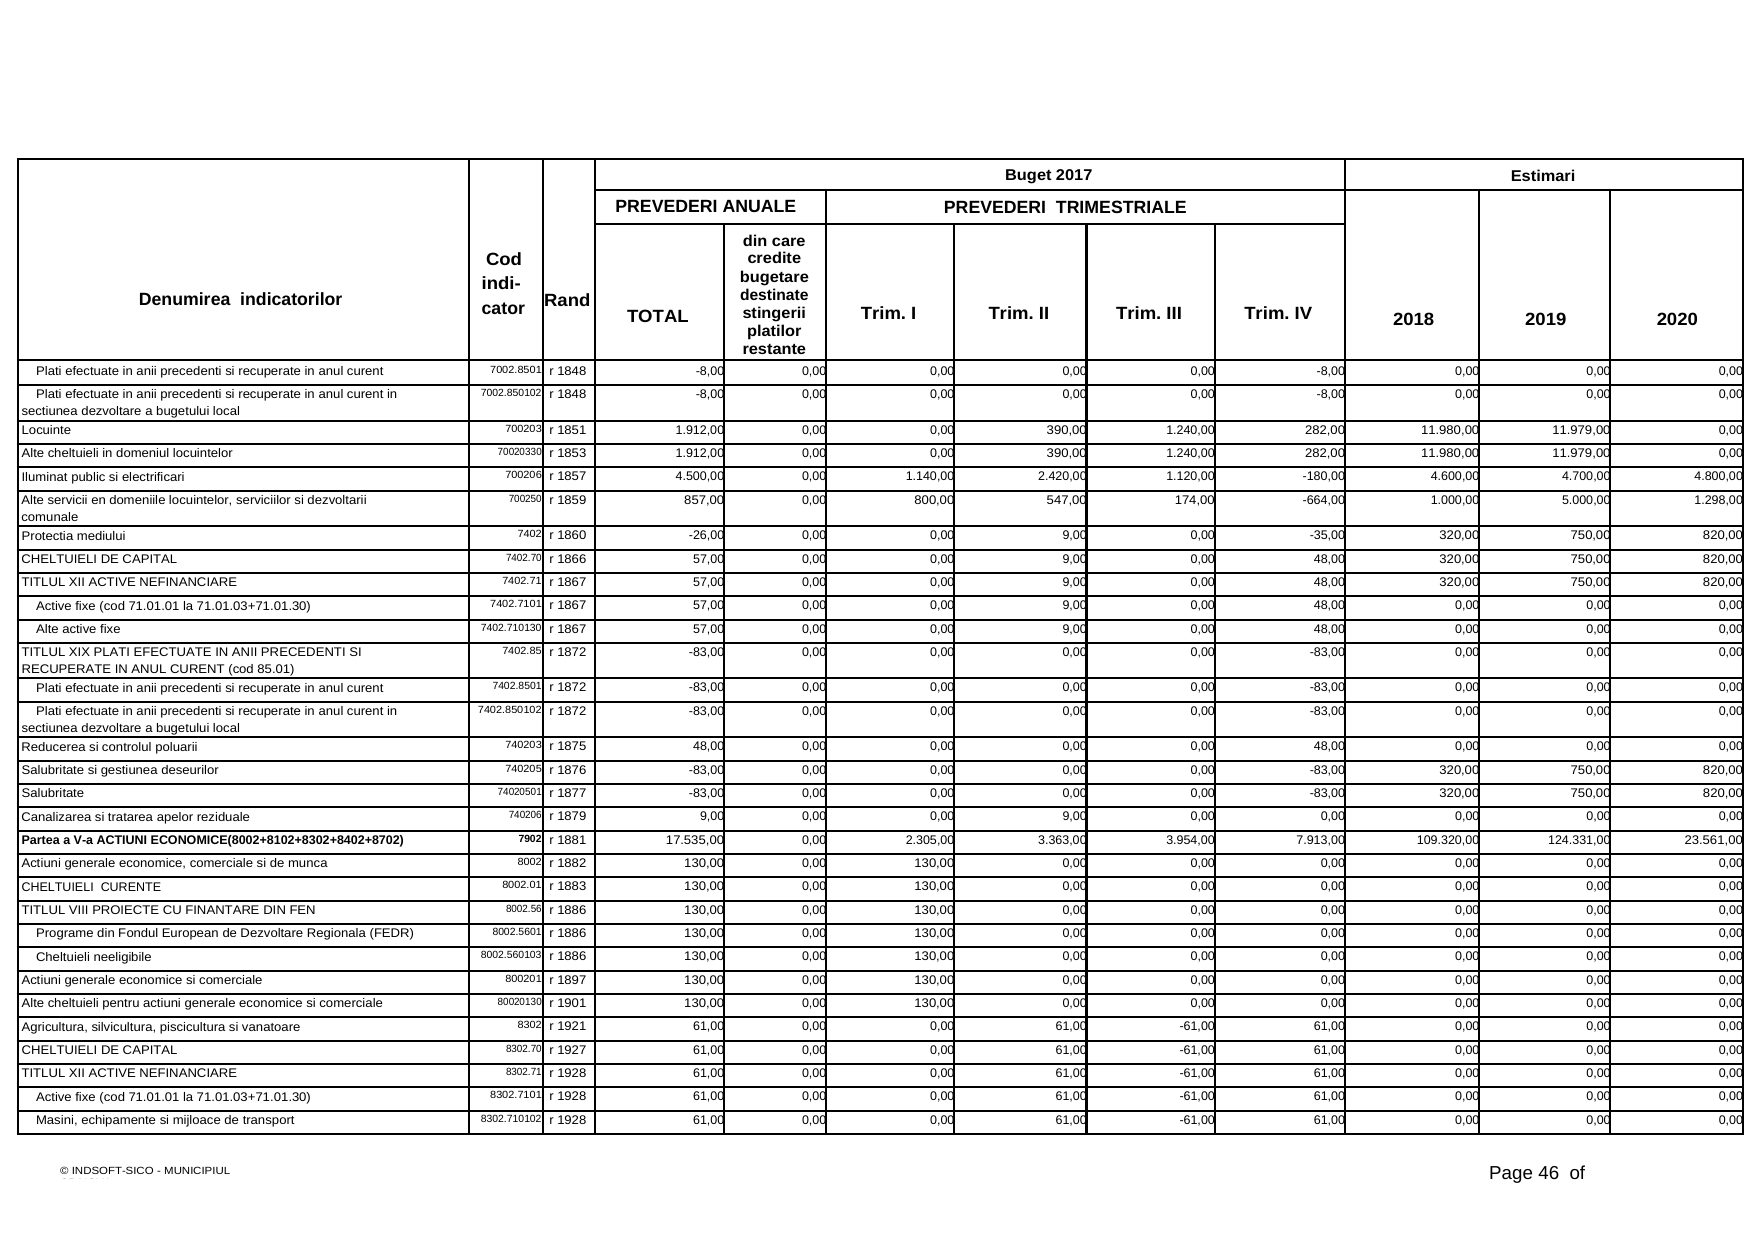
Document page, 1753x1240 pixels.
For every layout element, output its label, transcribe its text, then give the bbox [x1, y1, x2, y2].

table_cell 820,00 [1611, 785, 1742, 806]
table_cell -83,00 [1216, 762, 1344, 783]
table_cell 8002.560103 [470, 948, 542, 969]
table_cell 0,00 [955, 948, 1085, 969]
table_cell 61,00 [955, 1042, 1085, 1063]
table_cell 0,00 [725, 574, 825, 595]
table_cell 61,00 [955, 1065, 1085, 1086]
table_cell 0,00 [827, 738, 953, 759]
table_cell Cheltuieli neeligibile [19, 948, 468, 969]
table_cell 0,00 [725, 468, 825, 489]
table_cell 0,00 [827, 527, 953, 548]
table_cell 0,00 [1346, 679, 1478, 701]
table_cell 0,00 [1346, 995, 1478, 1016]
table_cell 130,00 [596, 972, 723, 993]
table_cell 0,00 [1611, 972, 1742, 993]
table_cell 0,00 [955, 762, 1085, 783]
table_cell 0,00 [1088, 679, 1214, 701]
table_cell 282,00 [1216, 445, 1344, 466]
table_cell 1.120,00 [1088, 468, 1214, 489]
table_cell r 1875 [544, 738, 594, 759]
table_cell 0,00 [1346, 703, 1478, 736]
table_cell 0,00 [955, 679, 1085, 701]
table_cell 61,00 [1216, 1042, 1344, 1063]
table_cell 0,00 [725, 361, 825, 384]
table_cell 0,00 [1088, 597, 1214, 618]
table_cell 0,00 [827, 386, 953, 419]
table_cell 820,00 [1611, 574, 1742, 595]
table_cell 8302.7101 [470, 1088, 542, 1109]
table_cell 61,00 [596, 1042, 723, 1063]
table_cell din care credite bugetare destinate stingerii platilor restante [725, 225, 825, 359]
table_cell 8002.5601 [470, 925, 542, 946]
table_cell -83,00 [1216, 703, 1344, 736]
table_cell 130,00 [596, 995, 723, 1016]
table_cell Actiuni generale economice si comerciale [19, 972, 468, 993]
table_cell -83,00 [1216, 785, 1344, 806]
table_cell 0,00 [725, 445, 825, 466]
table_cell r 1886 [544, 902, 594, 923]
table_cell 61,00 [955, 1088, 1085, 1109]
table_cell 7.913,00 [1216, 832, 1344, 853]
table_cell r 1867 [544, 597, 594, 618]
table_cell -8,00 [596, 386, 723, 419]
table_cell Trim. IV [1216, 225, 1344, 359]
table_cell 1.298,00 [1611, 492, 1742, 525]
table_cell 61,00 [955, 1112, 1085, 1133]
table_cell 0,00 [1216, 925, 1344, 946]
table_cell 130,00 [827, 948, 953, 969]
table_cell Actiuni generale economice, comerciale si de munca [19, 855, 468, 876]
table_cell 80020130 [470, 995, 542, 1016]
table_cell 320,00 [1346, 527, 1478, 548]
table_cell 0,00 [1611, 1088, 1742, 1109]
table_cell 61,00 [596, 1088, 723, 1109]
table_cell 0,00 [827, 808, 953, 829]
table_cell 2020 [1611, 191, 1742, 359]
table_cell 0,00 [725, 762, 825, 783]
table_cell TITLUL XIX PLATI EFECTUATE IN ANII PRECEDENTI SI RECUPERATE IN ANUL CURENT (cod 85.01) [19, 644, 468, 677]
table_cell 0,00 [1346, 1065, 1478, 1086]
table_cell 9,00 [955, 597, 1085, 618]
table_cell 0,00 [725, 422, 825, 443]
table_cell 4.600,00 [1346, 468, 1478, 489]
table_cell 0,00 [1611, 902, 1742, 923]
table_cell 130,00 [827, 972, 953, 993]
table_cell 0,00 [1480, 597, 1609, 618]
table_cell -61,00 [1088, 1042, 1214, 1063]
table_cell 0,00 [1480, 1088, 1609, 1109]
table_cell 48,00 [1216, 574, 1344, 595]
table_cell 0,00 [725, 902, 825, 923]
table_cell 750,00 [1480, 551, 1609, 572]
table_cell 0,00 [1088, 361, 1214, 384]
table_cell CHELTUIELI DE CAPITAL [19, 551, 468, 572]
table_cell 57,00 [596, 574, 723, 595]
table_cell 8302.71 [470, 1065, 542, 1086]
table_cell 0,00 [725, 972, 825, 993]
table_cell 9,00 [955, 808, 1085, 829]
table_cell 0,00 [955, 361, 1085, 384]
table_cell 57,00 [596, 551, 723, 572]
table_cell 0,00 [1611, 1112, 1742, 1133]
table_cell 7402 [470, 527, 542, 548]
table_cell -35,00 [1216, 527, 1344, 548]
table_cell 0,00 [1346, 386, 1478, 419]
table_cell 0,00 [1480, 1112, 1609, 1133]
table_cell r 1853 [544, 445, 594, 466]
table_cell 130,00 [596, 925, 723, 946]
table_cell 7402.710130 [470, 621, 542, 642]
table_cell 0,00 [1088, 785, 1214, 806]
table_cell r 1901 [544, 995, 594, 1016]
table_cell 7402.850102 [470, 703, 542, 736]
table_cell Alte cheltuieli pentru actiuni generale economice si comerciale [19, 995, 468, 1016]
table_cell 0,00 [1346, 948, 1478, 969]
table_cell 0,00 [955, 972, 1085, 993]
table_cell Plati efectuate in anii precedenti si recuperate in anul curent in sectiunea dezvoltare a bugetului local [19, 386, 468, 419]
table_cell 0,00 [1216, 948, 1344, 969]
table_cell r 1872 [544, 644, 594, 677]
table_cell r 1848 [544, 386, 594, 419]
table_cell 0,00 [1088, 855, 1214, 876]
table_cell 48,00 [596, 738, 723, 759]
table_cell 8002 [470, 855, 542, 876]
table_cell 0,00 [1611, 621, 1742, 642]
table_cell Reducerea si controlul poluarii [19, 738, 468, 759]
table_cell 2019 [1480, 191, 1609, 359]
table_cell 9,00 [955, 574, 1085, 595]
table_cell 61,00 [1216, 1018, 1344, 1039]
table_cell 0,00 [1611, 422, 1742, 443]
table_cell r 1857 [544, 468, 594, 489]
table_cell 0,00 [1480, 644, 1609, 677]
table_cell TITLUL XII ACTIVE NEFINANCIARE [19, 1065, 468, 1086]
table_cell 0,00 [955, 386, 1085, 419]
table_cell 0,00 [1346, 1088, 1478, 1109]
table_cell Salubritate si gestiunea deseurilor [19, 762, 468, 783]
table_cell 0,00 [1611, 386, 1742, 419]
table_cell -83,00 [596, 644, 723, 677]
table_cell 0,00 [1480, 679, 1609, 701]
table_cell 0,00 [1611, 738, 1742, 759]
table_cell 17.535,00 [596, 832, 723, 853]
table_cell 130,00 [596, 948, 723, 969]
table_cell 820,00 [1611, 551, 1742, 572]
table_cell -61,00 [1088, 1018, 1214, 1039]
table_cell Alte servicii en domeniile locuintelor, serviciilor si dezvoltarii comunale [19, 492, 468, 525]
table_cell 2.305,00 [827, 832, 953, 853]
table_cell 0,00 [1611, 445, 1742, 466]
table_cell r 1921 [544, 1018, 594, 1039]
table_cell Masini, echipamente si mijloace de transport [19, 1112, 468, 1133]
table_cell 0,00 [1216, 995, 1344, 1016]
table_cell 547,00 [955, 492, 1085, 525]
table_cell 0,00 [1346, 1018, 1478, 1039]
table_cell 0,00 [725, 679, 825, 701]
table_cell -83,00 [596, 785, 723, 806]
table_cell 0,00 [1480, 972, 1609, 993]
table_cell 7402.8501 [470, 679, 542, 701]
table_cell 0,00 [725, 995, 825, 1016]
table_cell 74020501 [470, 785, 542, 806]
table_cell 130,00 [827, 855, 953, 876]
table_cell 124.331,00 [1480, 832, 1609, 853]
table_cell Alte cheltuieli in domeniul locuintelor [19, 445, 468, 466]
table_cell Locuinte [19, 422, 468, 443]
table_cell 0,00 [1480, 1042, 1609, 1063]
table_cell -61,00 [1088, 1112, 1214, 1133]
table_cell 0,00 [1611, 948, 1742, 969]
table_cell 23.561,00 [1611, 832, 1742, 853]
table_cell 700203 [470, 422, 542, 443]
table_cell 320,00 [1346, 785, 1478, 806]
table_cell 0,00 [1611, 1065, 1742, 1086]
table_cell 130,00 [827, 878, 953, 899]
table_cell 11.980,00 [1346, 422, 1478, 443]
table_cell Active fixe (cod 71.01.01 la 71.01.03+71.01.30) [19, 1088, 468, 1109]
table_cell 7002.850102 [470, 386, 542, 419]
table_cell 0,00 [1480, 1065, 1609, 1086]
table_cell Partea a V-a ACTIUNI ECONOMICE(8002+8102+8302+8402+8702) [19, 832, 468, 853]
table_cell 1.000,00 [1346, 492, 1478, 525]
table_cell r 1928 [544, 1065, 594, 1086]
table_cell 4.700,00 [1480, 468, 1609, 489]
table_cell 0,00 [1346, 1042, 1478, 1063]
table_cell 0,00 [827, 679, 953, 701]
table_cell Agricultura, silvicultura, piscicultura si vanatoare [19, 1018, 468, 1039]
table_cell r 1860 [544, 527, 594, 548]
table_cell 0,00 [1346, 361, 1478, 384]
table_cell 0,00 [1088, 878, 1214, 899]
table_cell 8302.70 [470, 1042, 542, 1063]
table_cell 0,00 [1611, 808, 1742, 829]
table_cell 0,00 [1611, 878, 1742, 899]
table_cell 0,00 [1088, 808, 1214, 829]
table_cell 0,00 [1346, 738, 1478, 759]
table_cell 857,00 [596, 492, 723, 525]
table_cell 48,00 [1216, 738, 1344, 759]
table_cell r 1866 [544, 551, 594, 572]
table_cell -83,00 [596, 679, 723, 701]
table_cell Trim. I [827, 225, 953, 359]
table_cell 820,00 [1611, 762, 1742, 783]
table_cell PREVEDERI ANUALE [596, 191, 825, 223]
table_cell 750,00 [1480, 527, 1609, 548]
table_cell 7002.8501 [470, 361, 542, 384]
table_cell 7402.85 [470, 644, 542, 677]
table_cell 0,00 [1480, 621, 1609, 642]
table_cell 2018 [1346, 191, 1478, 359]
table_cell 0,00 [955, 738, 1085, 759]
table_cell 0,00 [1088, 738, 1214, 759]
table_cell 0,00 [827, 762, 953, 783]
table_header Rand [544, 160, 594, 359]
table_cell 0,00 [1346, 808, 1478, 829]
table_cell Active fixe (cod 71.01.01 la 71.01.03+71.01.30) [19, 597, 468, 618]
table_cell 11.979,00 [1480, 422, 1609, 443]
table_cell 0,00 [827, 621, 953, 642]
table_cell 0,00 [1480, 855, 1609, 876]
table_cell 0,00 [955, 644, 1085, 677]
table_cell 0,00 [1088, 902, 1214, 923]
table_cell r 1897 [544, 972, 594, 993]
table_cell 0,00 [725, 878, 825, 899]
table_cell 0,00 [1480, 902, 1609, 923]
table_cell 61,00 [1216, 1065, 1344, 1086]
table_cell 9,00 [955, 551, 1085, 572]
table_cell 282,00 [1216, 422, 1344, 443]
table_cell 800,00 [827, 492, 953, 525]
table_cell 57,00 [596, 597, 723, 618]
table_cell 0,00 [1216, 878, 1344, 899]
table_cell 0,00 [1216, 902, 1344, 923]
table_cell r 1867 [544, 621, 594, 642]
table_cell PREVEDERI TRIMESTRIALE [827, 191, 1344, 223]
table_cell 61,00 [596, 1018, 723, 1039]
table_cell 48,00 [1216, 551, 1344, 572]
table_cell 0,00 [725, 386, 825, 419]
table_cell r 1872 [544, 703, 594, 736]
table_cell -664,00 [1216, 492, 1344, 525]
table_cell 0,00 [1088, 527, 1214, 548]
table_cell 0,00 [1088, 574, 1214, 595]
table_cell 0,00 [725, 621, 825, 642]
table_cell 0,00 [725, 644, 825, 677]
table_cell 0,00 [725, 948, 825, 969]
table_cell r 1881 [544, 832, 594, 853]
table_cell 0,00 [1346, 855, 1478, 876]
table_cell 0,00 [1611, 703, 1742, 736]
table_cell 0,00 [1480, 386, 1609, 419]
table_cell 0,00 [1346, 925, 1478, 946]
table_cell 320,00 [1346, 762, 1478, 783]
table_cell 0,00 [827, 1018, 953, 1039]
table_cell 109.320,00 [1346, 832, 1478, 853]
table_cell 800201 [470, 972, 542, 993]
table_cell 1.912,00 [596, 422, 723, 443]
table_cell 57,00 [596, 621, 723, 642]
table_cell r 1851 [544, 422, 594, 443]
table_cell 8302.710102 [470, 1112, 542, 1133]
table_cell 0,00 [725, 855, 825, 876]
table_header Estimari [1346, 160, 1742, 189]
table_cell 0,00 [1088, 762, 1214, 783]
table_cell 3.363,00 [955, 832, 1085, 853]
table_cell 0,00 [1611, 679, 1742, 701]
table_cell Alte active fixe [19, 621, 468, 642]
table_cell r 1886 [544, 925, 594, 946]
table_cell -61,00 [1088, 1065, 1214, 1086]
table_cell 61,00 [596, 1112, 723, 1133]
table_cell 48,00 [1216, 621, 1344, 642]
table_cell 4.500,00 [596, 468, 723, 489]
table_cell 0,00 [1480, 1018, 1609, 1039]
table_cell 0,00 [1480, 995, 1609, 1016]
table_cell 0,00 [1346, 621, 1478, 642]
table_cell 0,00 [1346, 878, 1478, 899]
table_cell 61,00 [1216, 1112, 1344, 1133]
table_cell 820,00 [1611, 527, 1742, 548]
table_cell 700206 [470, 468, 542, 489]
table_cell 0,00 [1216, 855, 1344, 876]
table_cell 0,00 [1088, 551, 1214, 572]
table_cell 0,00 [1480, 948, 1609, 969]
table_cell 61,00 [596, 1065, 723, 1086]
table_cell Trim. II [955, 225, 1085, 359]
table_cell 0,00 [827, 574, 953, 595]
table_cell 1.240,00 [1088, 445, 1214, 466]
table_cell TITLUL VIII PROIECTE CU FINANTARE DIN FEN [19, 902, 468, 923]
table_cell 174,00 [1088, 492, 1214, 525]
table_cell 7402.71 [470, 574, 542, 595]
table_header Cod indi- cator [470, 160, 542, 359]
table_cell 0,00 [1088, 995, 1214, 1016]
table_cell 1.140,00 [827, 468, 953, 489]
table_cell 1.912,00 [596, 445, 723, 466]
table_cell 390,00 [955, 422, 1085, 443]
table_cell Plati efectuate in anii precedenti si recuperate in anul curent in sectiunea dezvoltare a bugetului local [19, 703, 468, 736]
table_cell 0,00 [1611, 1018, 1742, 1039]
table_header Buget 2017 [596, 160, 1344, 189]
table_cell Salubritate [19, 785, 468, 806]
table_cell 0,00 [1088, 621, 1214, 642]
table_cell r 1883 [544, 878, 594, 899]
table_cell 0,00 [725, 925, 825, 946]
table_cell 0,00 [725, 1088, 825, 1109]
table_cell 0,00 [827, 551, 953, 572]
table_cell -83,00 [596, 762, 723, 783]
table_cell -26,00 [596, 527, 723, 548]
table_cell 0,00 [827, 422, 953, 443]
table_cell 0,00 [1346, 644, 1478, 677]
table_cell 0,00 [725, 1018, 825, 1039]
table_cell Iluminat public si electrificari [19, 468, 468, 489]
table_cell 320,00 [1346, 551, 1478, 572]
table_cell 8002.01 [470, 878, 542, 899]
table_cell 0,00 [1480, 361, 1609, 384]
table_cell 130,00 [596, 902, 723, 923]
table_cell 0,00 [827, 597, 953, 618]
table_cell -61,00 [1088, 1088, 1214, 1109]
table_cell 0,00 [725, 703, 825, 736]
table_cell 9,00 [955, 527, 1085, 548]
table_cell 0,00 [1216, 972, 1344, 993]
table_cell 750,00 [1480, 762, 1609, 783]
table_cell 61,00 [955, 1018, 1085, 1039]
table_cell CHELTUIELI DE CAPITAL [19, 1042, 468, 1063]
table_cell 0,00 [827, 361, 953, 384]
table_cell 9,00 [596, 808, 723, 829]
table_cell 0,00 [1611, 925, 1742, 946]
table_cell 0,00 [1346, 597, 1478, 618]
table_cell -8,00 [1216, 386, 1344, 419]
table_cell r 1879 [544, 808, 594, 829]
table_cell r 1927 [544, 1042, 594, 1063]
table_cell r 1867 [544, 574, 594, 595]
table_cell 0,00 [955, 785, 1085, 806]
table_cell 0,00 [827, 1042, 953, 1063]
table_cell 0,00 [1611, 597, 1742, 618]
table_cell 3.954,00 [1088, 832, 1214, 853]
table_cell 4.800,00 [1611, 468, 1742, 489]
table_cell 48,00 [1216, 597, 1344, 618]
table_cell r 1928 [544, 1112, 594, 1133]
table_cell 0,00 [1480, 703, 1609, 736]
table_cell r 1877 [544, 785, 594, 806]
table_cell 0,00 [827, 445, 953, 466]
table_cell 11.979,00 [1480, 445, 1609, 466]
table_cell 130,00 [827, 995, 953, 1016]
table_cell 0,00 [1088, 386, 1214, 419]
table_cell 0,00 [725, 738, 825, 759]
table_cell 0,00 [1611, 855, 1742, 876]
table_cell 0,00 [1480, 925, 1609, 946]
table_cell r 1882 [544, 855, 594, 876]
table_cell 8302 [470, 1018, 542, 1039]
table_cell 0,00 [725, 551, 825, 572]
table_cell 0,00 [955, 878, 1085, 899]
table_cell 0,00 [827, 1088, 953, 1109]
table_cell 0,00 [955, 902, 1085, 923]
table_cell 750,00 [1480, 574, 1609, 595]
table_cell Plati efectuate in anii precedenti si recuperate in anul curent [19, 361, 468, 384]
table_cell 0,00 [1088, 644, 1214, 677]
table_cell -83,00 [1216, 679, 1344, 701]
table_cell 5.000,00 [1480, 492, 1609, 525]
table_cell 11.980,00 [1346, 445, 1478, 466]
table_cell 0,00 [1088, 703, 1214, 736]
table_cell r 1886 [544, 948, 594, 969]
table_cell Trim. III [1088, 225, 1214, 359]
table_cell -8,00 [1216, 361, 1344, 384]
table_cell 1.240,00 [1088, 422, 1214, 443]
table_cell 0,00 [725, 1042, 825, 1063]
table_cell 0,00 [725, 808, 825, 829]
table_cell Canalizarea si tratarea apelor reziduale [19, 808, 468, 829]
table_cell 7402.70 [470, 551, 542, 572]
table_cell 0,00 [1611, 995, 1742, 1016]
table_cell 0,00 [1346, 972, 1478, 993]
table_header Denumirea indicatorilor [19, 160, 468, 359]
table_cell 0,00 [1480, 808, 1609, 829]
table_cell 740205 [470, 762, 542, 783]
table_cell r 1848 [544, 361, 594, 384]
table_cell 130,00 [596, 878, 723, 899]
table_cell TITLUL XII ACTIVE NEFINANCIARE [19, 574, 468, 595]
table_cell 0,00 [1346, 1112, 1478, 1133]
table_cell r 1876 [544, 762, 594, 783]
table_cell 740203 [470, 738, 542, 759]
table_cell 0,00 [827, 703, 953, 736]
table_cell CHELTUIELI CURENTE [19, 878, 468, 899]
table_cell 130,00 [827, 925, 953, 946]
table_cell -83,00 [596, 703, 723, 736]
table_cell 0,00 [955, 703, 1085, 736]
table_cell 130,00 [827, 902, 953, 923]
table_cell 0,00 [1611, 644, 1742, 677]
table_cell 0,00 [955, 995, 1085, 1016]
table_cell 0,00 [1346, 902, 1478, 923]
table_cell -8,00 [596, 361, 723, 384]
table_cell 0,00 [955, 855, 1085, 876]
table_cell 0,00 [1480, 878, 1609, 899]
table_cell 390,00 [955, 445, 1085, 466]
table_cell 61,00 [1216, 1088, 1344, 1109]
table_cell 0,00 [1088, 948, 1214, 969]
table_cell 0,00 [725, 527, 825, 548]
table_cell r 1859 [544, 492, 594, 525]
table_cell 320,00 [1346, 574, 1478, 595]
table_cell 0,00 [1216, 808, 1344, 829]
table_cell 0,00 [1611, 1042, 1742, 1063]
table_cell 750,00 [1480, 785, 1609, 806]
table_cell 0,00 [725, 832, 825, 853]
table_cell -83,00 [1216, 644, 1344, 677]
table_cell 0,00 [955, 925, 1085, 946]
table_cell 130,00 [596, 855, 723, 876]
table_cell 8002.56 [470, 902, 542, 923]
table_cell -180,00 [1216, 468, 1344, 489]
table_cell 0,00 [725, 492, 825, 525]
table_cell 0,00 [1611, 361, 1742, 384]
table_cell Protectia mediului [19, 527, 468, 548]
table_cell 0,00 [1480, 738, 1609, 759]
table_cell 0,00 [827, 644, 953, 677]
table_cell 70020330 [470, 445, 542, 466]
table_cell Plati efectuate in anii precedenti si recuperate in anul curent [19, 679, 468, 701]
table_cell r 1872 [544, 679, 594, 701]
table_cell 2.420,00 [955, 468, 1085, 489]
table_cell r 1928 [544, 1088, 594, 1109]
table_cell 0,00 [725, 1112, 825, 1133]
table_cell 9,00 [955, 621, 1085, 642]
table_cell 7402.7101 [470, 597, 542, 618]
table_cell 0,00 [1088, 972, 1214, 993]
table_cell 0,00 [827, 1112, 953, 1133]
table_cell 700250 [470, 492, 542, 525]
table_cell 0,00 [827, 785, 953, 806]
table_cell 0,00 [725, 785, 825, 806]
table_cell 0,00 [1088, 925, 1214, 946]
table_cell 7902 [470, 832, 542, 853]
table_cell Programe din Fondul European de Dezvoltare Regionala (FEDR) [19, 925, 468, 946]
table_cell 0,00 [725, 597, 825, 618]
table_cell 0,00 [827, 1065, 953, 1086]
table_cell TOTAL [596, 225, 723, 359]
table_cell 0,00 [725, 1065, 825, 1086]
table_cell 740206 [470, 808, 542, 829]
